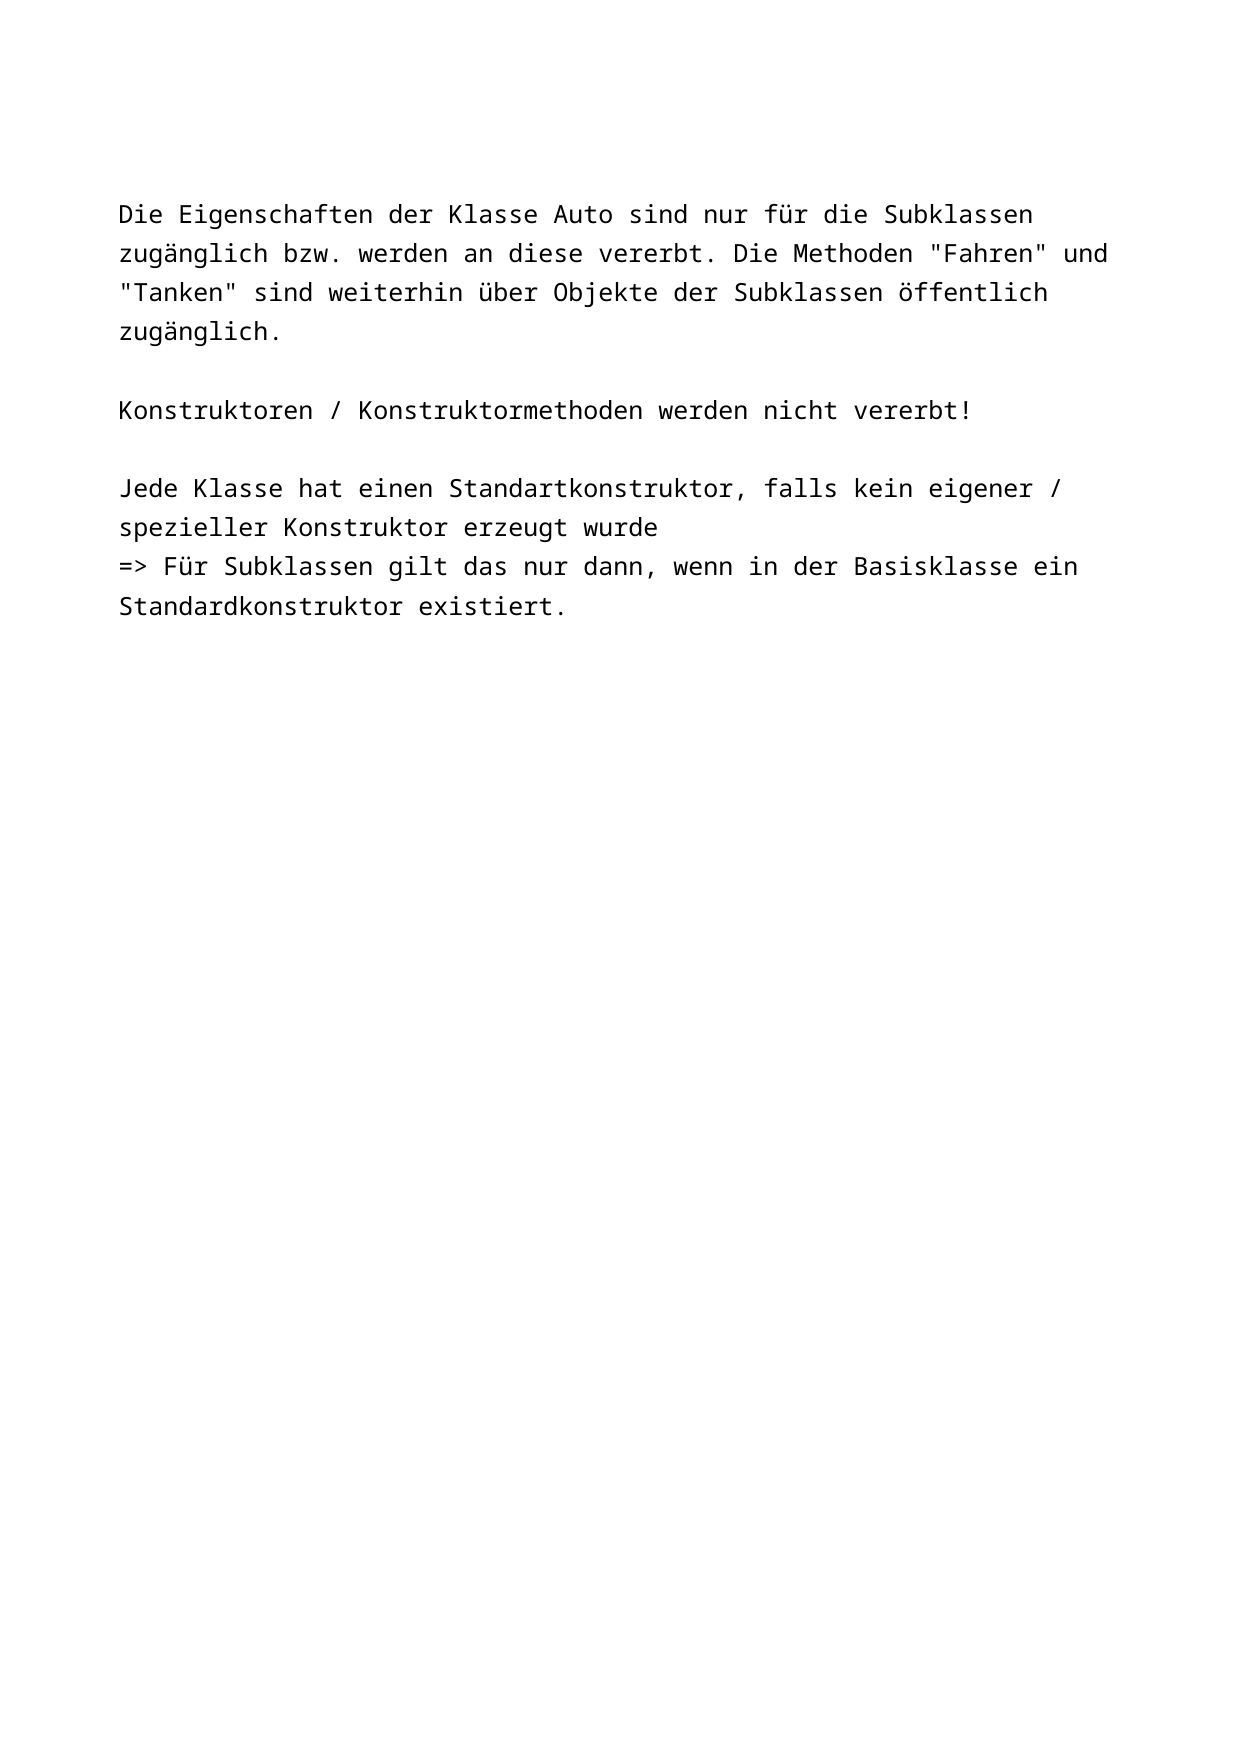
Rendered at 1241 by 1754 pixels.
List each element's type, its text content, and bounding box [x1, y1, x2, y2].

text Konstruktoren / Konstruktormethoden werden nicht vererbt! [118, 392, 1122, 426]
text => Für Subklassen gilt das nur dann, wenn in der Basisklasse ein Standardkonstruktor existiert. [118, 549, 1122, 622]
text Jede Klasse hat einen Standartkonstruktor, falls kein eigener / spezieller Konstruktor erzeugt wurde [118, 431, 1122, 544]
text Die Eigenschaften der Klasse Auto sind nur für die Subklassen zugänglich bzw. werden an diese vererbt. Die Methoden "Fahren" und "Tanken" sind weiterhin über Objekte der Subklassen öffentlich zugänglich. [118, 196, 1122, 348]
